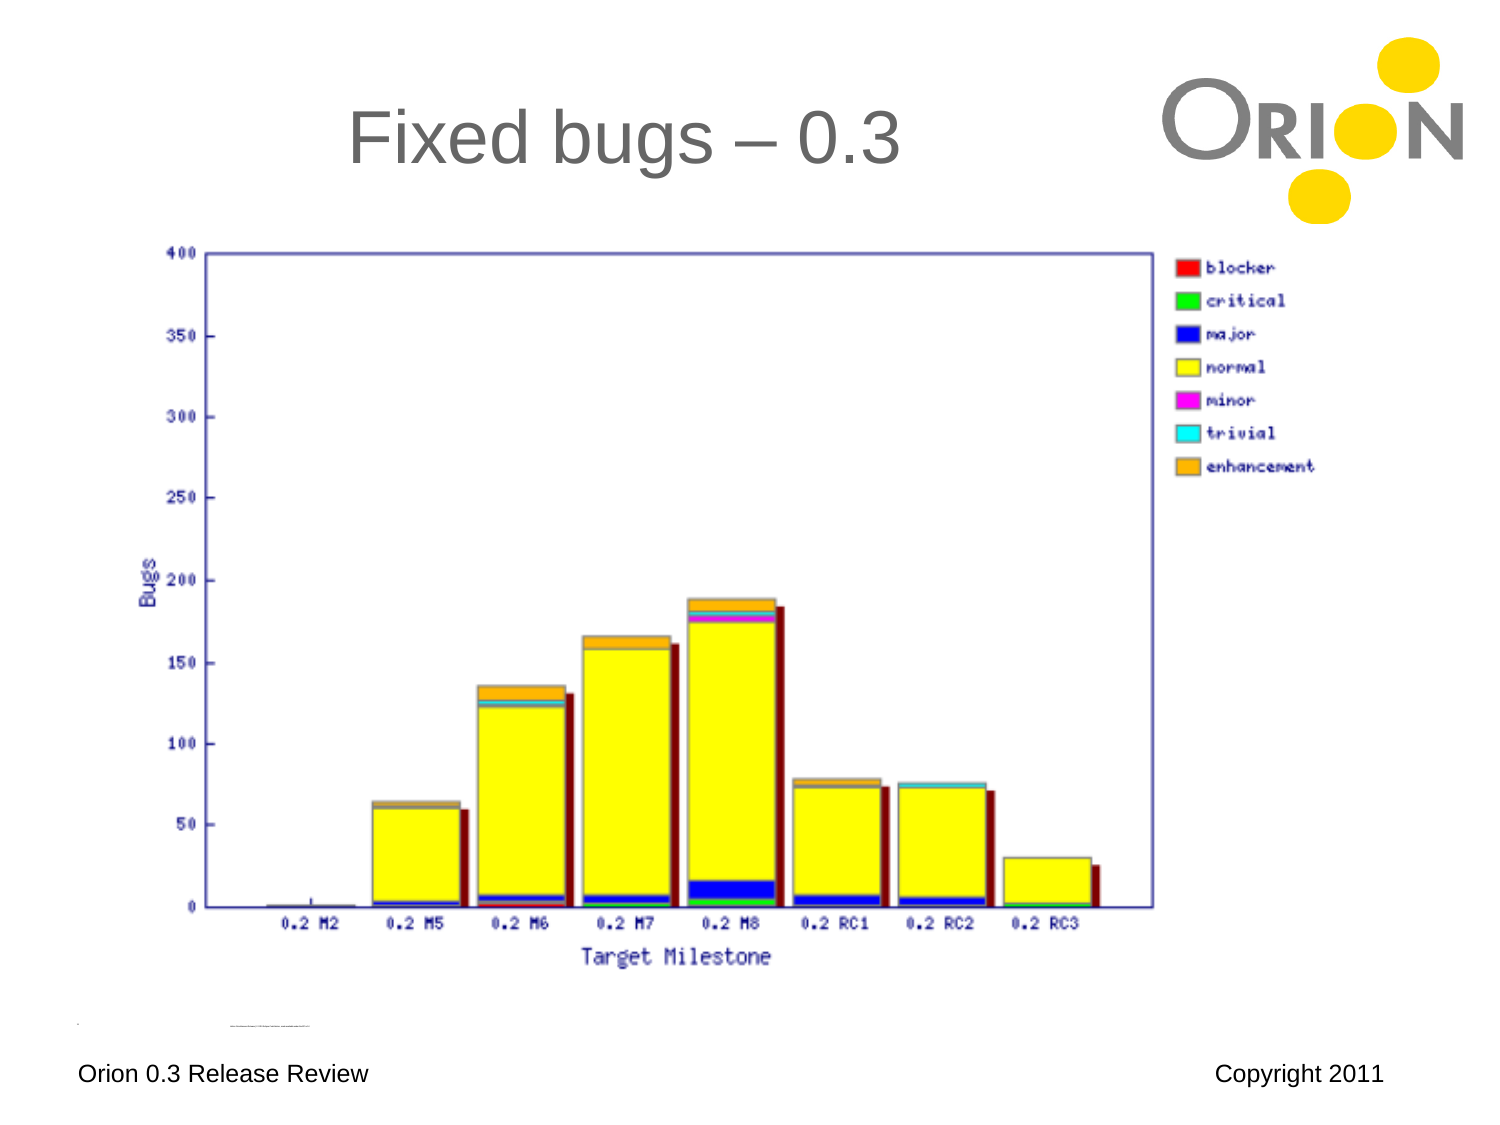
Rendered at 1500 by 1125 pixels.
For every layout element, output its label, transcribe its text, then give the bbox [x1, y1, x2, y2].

title Fixed bugs – 0.3 [74, 45, 1176, 233]
picture [112, 37, 1463, 976]
